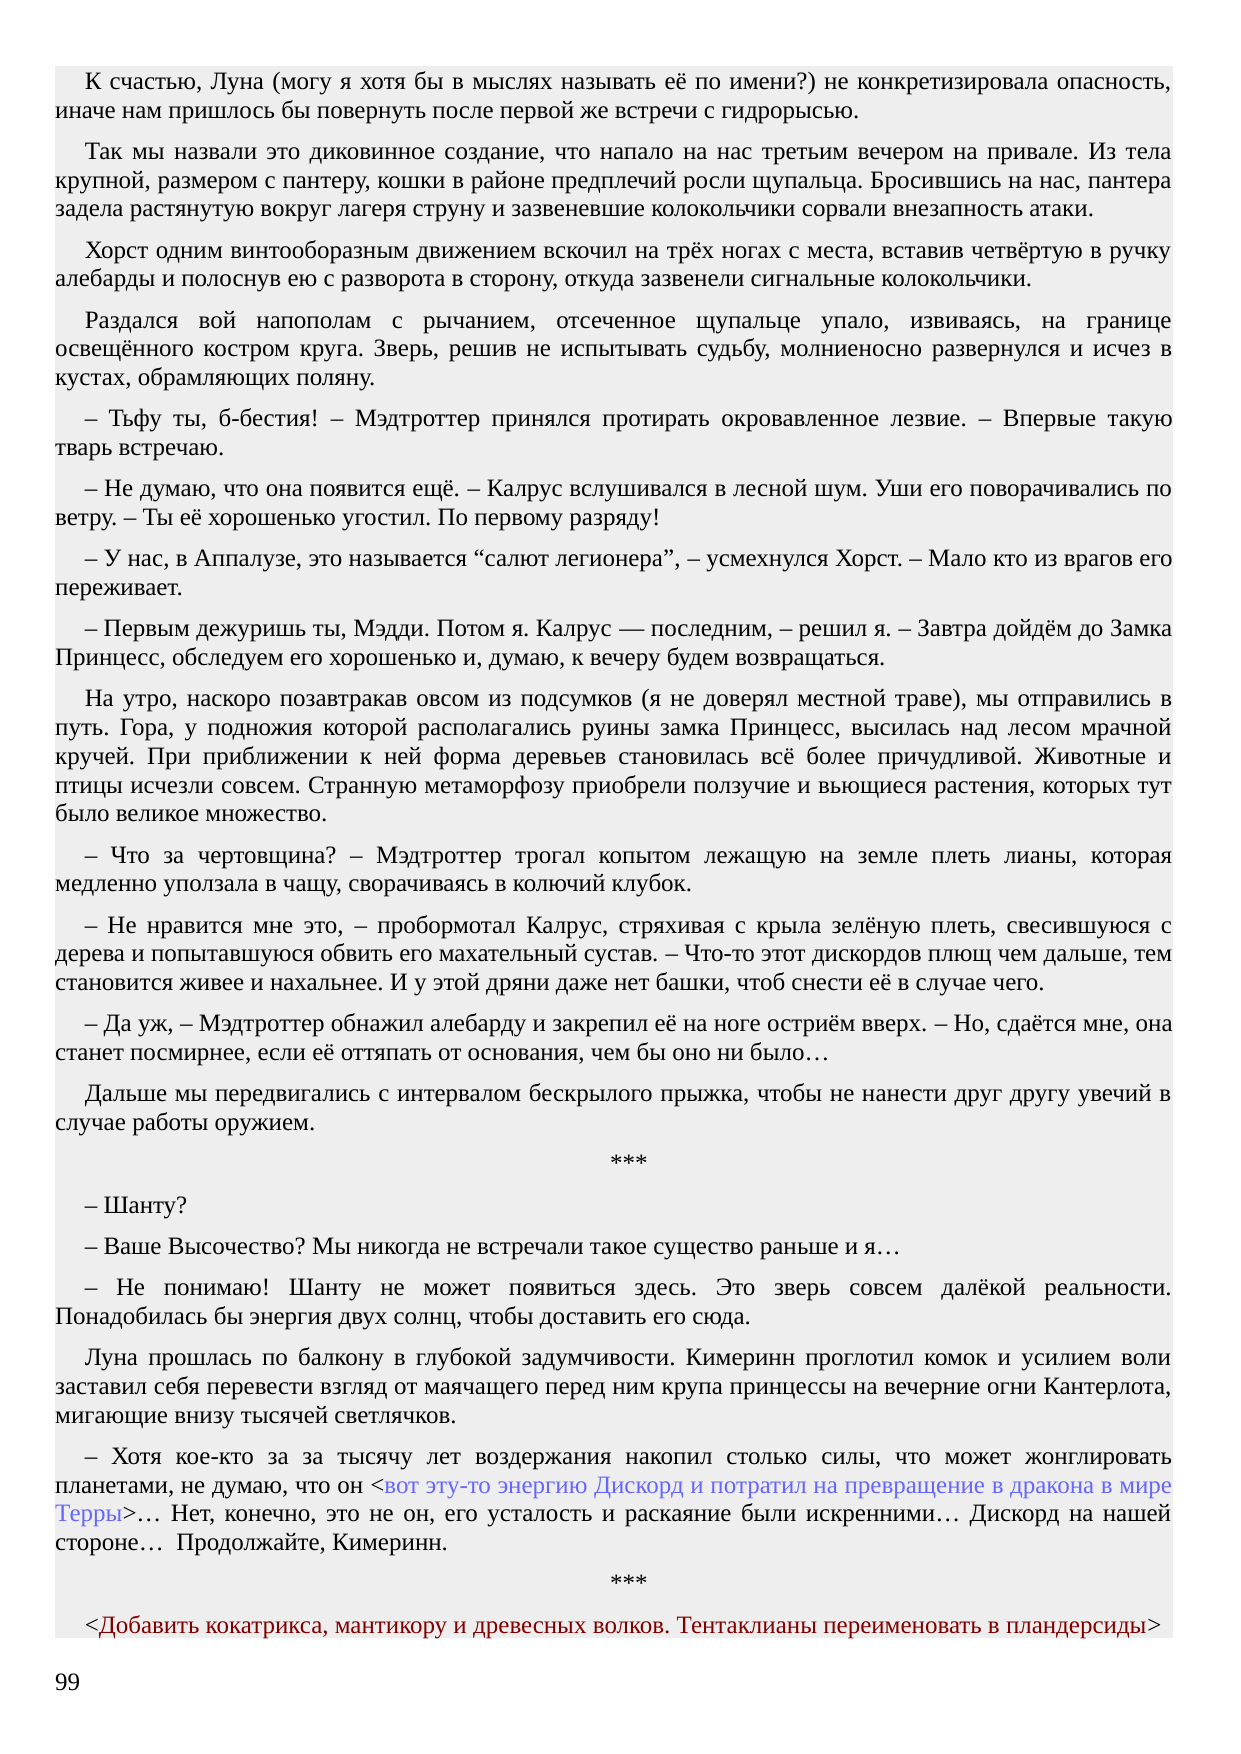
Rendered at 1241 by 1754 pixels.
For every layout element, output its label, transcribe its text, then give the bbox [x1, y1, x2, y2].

text <Добавить кокатрикса, мантикору и древесных волков. Тентаклианы переименовать в пландерсиды> [55, 1610, 1173, 1638]
text Хорст одним винтооборазным движением вскочил на трёх ногах с места, вставив четвёртую в ручку алебарды и полоснув ею с разворота в сторону, откуда зазвенели сигнальные колокольчики. [55, 235, 1173, 292]
text Раздался вой напополам с рычанием, отсеченное щупальце упало, извиваясь, на границе освещённого костром круга. Зверь, решив не испытывать судьбу, молниеносно развернулся и исчез в кустах, обрамляющих поляну. [55, 305, 1173, 391]
text – Не понимаю! Шанту не может появиться здесь. Это зверь совсем далёкой реальности. Понадобилась бы энергия двух солнц, чтобы доставить его сюда. [55, 1272, 1173, 1330]
text Так мы назвали это диковинное создание, что напало на нас третьим вечером на привале. Из тела крупной, размером с пантеру, кошки в районе предплечий росли щупальца. Бросившись на нас, пантера задела растянутую вокруг лагеря струну и зазвеневшие колокольчики сорвали внезапность атаки. [55, 136, 1173, 222]
text – Ваше Высочество? Мы никогда не встречали такое существо раньше и я… [55, 1231, 1173, 1260]
text – Не думаю, что она появится ещё. – Калрус вслушивался в лесной шум. Уши его поворачивались по ветру. – Ты её хорошенько угостил. По первому разряду! [55, 473, 1173, 531]
text – Хотя кое-кто за за тысячу лет воздержания накопил столько силы, что может жонглировать планетами, не думаю, что он <вот эту-то энергию Дискорд и потратил на превращение в дракона в мире Терры>… Нет, конечно, это не он, его усталость и раскаяние были искренними… Дискорд на нашей стороне… Продолжайте, Кимеринн. [55, 1441, 1173, 1556]
text – Шанту? [55, 1190, 1173, 1218]
text Дальше мы передвигались с интервалом бескрылого прыжка, чтобы не нанести друг другу увечий в случае работы оружием. [55, 1078, 1173, 1136]
text К счастью, Луна (могу я хотя бы в мыслях называть её по имени?) не конкретизировала опасность, иначе нам пришлось бы повернуть после первой же встречи с гидрорысью. [55, 66, 1173, 123]
text *** [55, 1148, 1173, 1177]
text – Что за чертовщина? – Мэдтроттер трогал копытом лежащую на земле плеть лианы, которая медленно уползала в чащу, сворачиваясь в колючий клубок. [55, 840, 1173, 897]
text *** [55, 1568, 1173, 1597]
text На утро, наскоро позавтракав овсом из подсумков (я не доверял местной траве), мы отправились в путь. Гора, у подножия которой располагались руины замка Принцесс, высилась над лесом мрачной кручей. При приближении к ней форма деревьев становилась всё более причудливой. Животные и птицы исчезли совсем. Странную метаморфозу приобрели ползучие и вьющиеся растения, которых тут было великое множество. [55, 683, 1173, 827]
text Луна прошлась по балкону в глубокой задумчивости. Кимеринн проглотил комок и усилием воли заставил себя перевести взгляд от маячащего перед ним крупа принцессы на вечерние огни Кантерлота, мигающие внизу тысячей светлячков. [55, 1342, 1173, 1428]
text – Не нравится мне это, – пробормотал Калрус, стряхивая с крыла зелёную плеть, свесившуюся с дерева и попытавшуюся обвить его махательный сустав. – Что-то этот дискордов плющ чем дальше, тем становится живее и нахальнее. И у этой дряни даже нет башки, чтоб снести её в случае чего. [55, 910, 1173, 996]
text – Да уж, – Мэдтроттер обнажил алебарду и закрепил её на ноге остриём вверх. – Но, сдаётся мне, она станет посмирнее, если её оттяпать от основания, чем бы оно ни было… [55, 1008, 1173, 1066]
text – У нас, в Аппалузе, это называется “салют легионера”, – усмехнулся Хорст. – Мало кто из врагов его переживает. [55, 543, 1173, 601]
text – Тьфу ты, б-бестия! – Мэдтроттер принялся протирать окровавленное лезвие. – Впервые такую тварь встречаю. [55, 403, 1173, 461]
text – Первым дежуришь ты, Мэдди. Потом я. Калрус — последним, – решил я. – Завтра дойдём до Замка Принцесс, обследуем его хорошенько и, думаю, к вечеру будем возвращаться. [55, 613, 1173, 671]
